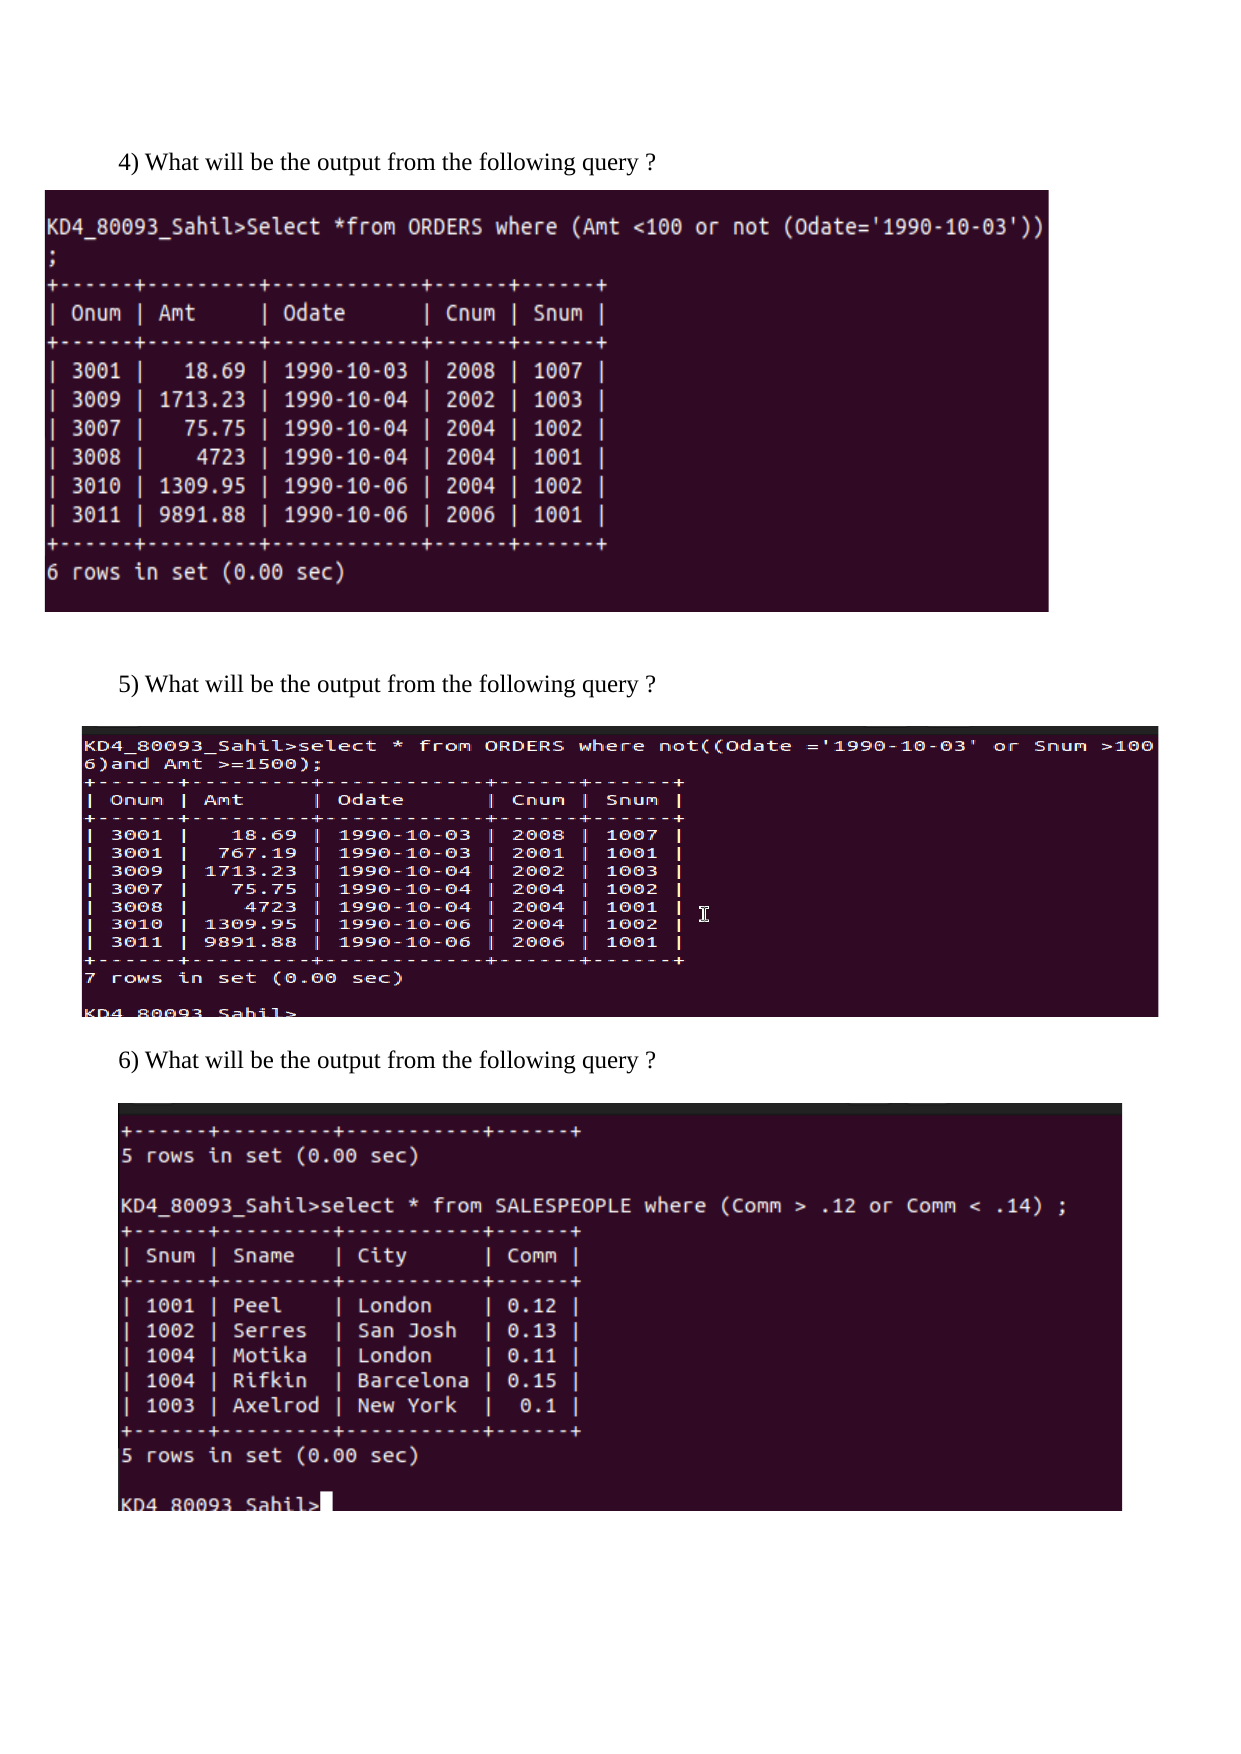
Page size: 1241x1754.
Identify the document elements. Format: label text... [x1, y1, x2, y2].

picture [81, 726, 1159, 1017]
picture [44, 190, 1049, 612]
text 4) What will be the output from the following query ? [118, 147, 1122, 176]
picture [118, 1103, 1123, 1511]
text 6) What will be the output from the following query ? [118, 1046, 1122, 1074]
text 5) What will be the output from the following query ? [118, 669, 1122, 698]
